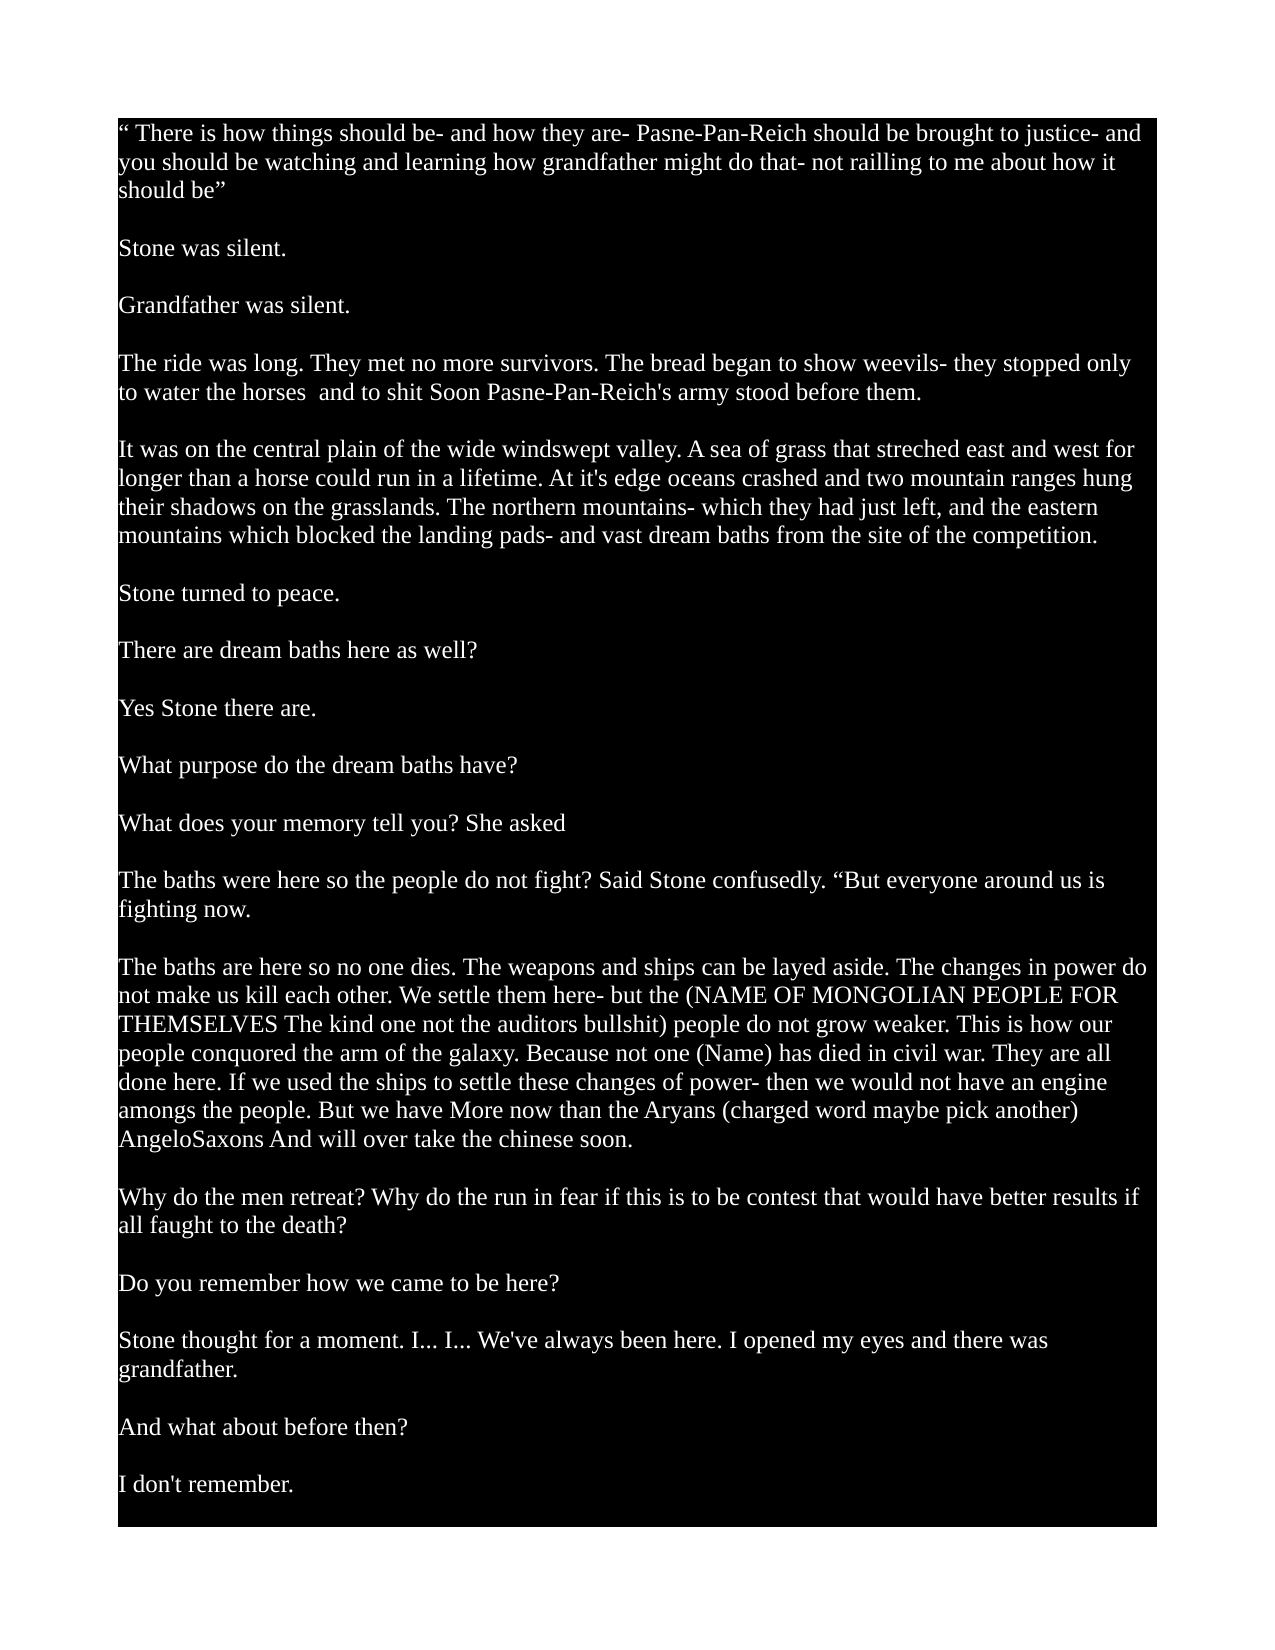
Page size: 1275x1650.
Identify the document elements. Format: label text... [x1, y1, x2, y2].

text The baths are here so no one dies. The weapons and ships can be layed aside. The changes in power do not make us kill each other. We settle them here- but the (NAME OF MONGOLIAN PEOPLE FOR THEMSELVES The kind one not the auditors bullshit) people do not grow weaker. This is how our people conquored the arm of the galaxy. Because not one (Name) has died in civil war. They are all done here. If we used the ships to settle these changes of power- then we would not have an engine amongs the people. But we have More now than the Aryans (charged word maybe pick another) AngeloSaxons And will over take the chinese soon. Why do the men retreat? Why do the run in fear if this is to be contest that would have better results if all faught to the death? Do you remember how we came to be here? [118, 923, 1157, 1297]
text And what about before then? I don't remember. [118, 1412, 1157, 1527]
text The ride was long. They met no more survivors. The bread began to show weevils- they stopped only to water the horses and to shit Soon Pasne-Pan-Reich's army stood before them. It was on the central plain of the wide windswept valley. A sea of grass that streched east and west for longer than a horse could run in a lifetime. At it's edge oceans crashed and two mountain ranges hung their shadows on the grasslands. The northern mountains- which they had just left, and the eastern mountains which blocked the landing pads- and vast dream baths from the site of the competition. [118, 348, 1157, 549]
text Stone was silent. Grandfather was silent. [118, 233, 1157, 319]
text “ There is how things should be- and how they are- Pasne-Pan-Reich should be brought to justice- and you should be watching and learning how grandfather might do that- not railling to me about how it should be” [118, 118, 1157, 204]
text Stone thought for a moment. I... I... We've always been here. I opened my eyes and there was grandfather. [118, 1326, 1157, 1383]
text Stone turned to peace. There are dream baths here as well? Yes Stone there are. What purpose do the dream baths have? What does your memory tell you? She asked The baths were here so the people do not fight? Said Stone confusedly. “But everyone around us is fighting now. [118, 578, 1157, 923]
